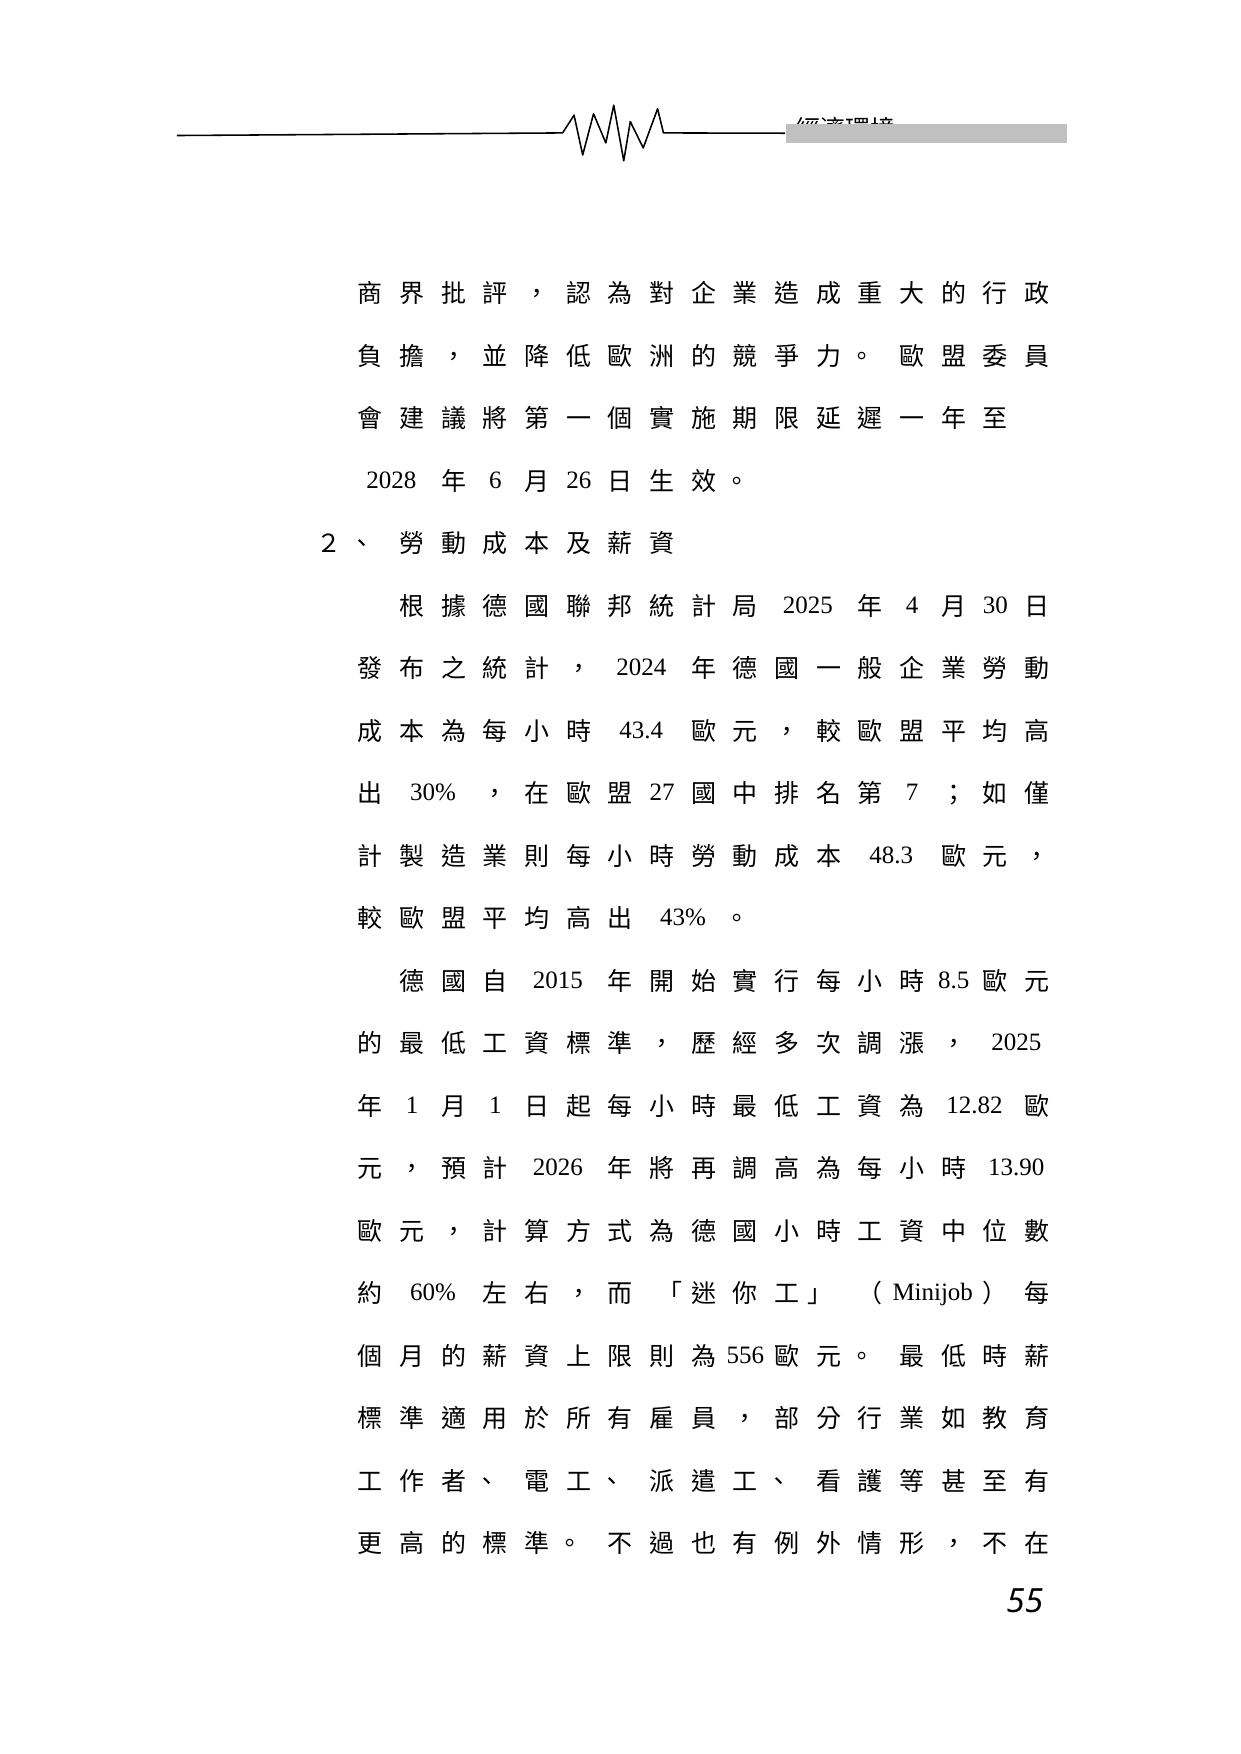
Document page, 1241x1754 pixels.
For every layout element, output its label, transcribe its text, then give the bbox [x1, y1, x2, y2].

text ２、勞動成本及薪資 [281, 500, 1058, 563]
text 商界批評，認為對企業造成重大的行政負擔，並降低歐洲的競爭力。歐盟委員會建議將第一個實施期限延遲一年至2028年6月26日生效。 [330, 250, 1058, 500]
text 德國自2015年開始實行每小時8.5歐元的最低工資標準，歷經多次調漲，2025年1月1日起每小時最低工資為12.82歐元，預計2026年將再調高為每小時13.90歐元，計算方式為德國小時工資中位數約60%左右，而「迷你工」（Minijob）每個月的薪資上限則為556歐元。最低時薪標準適用於所有雇員，部分行業如教育工作者、電工、派遣工、看護等甚至有更高的標準。不過也有例外情形，不在 [330, 938, 1058, 1563]
text 根據德國聯邦統計局2025年4月30日發布之統計，2024年德國一般企業勞動成本為每小時43.4歐元，較歐盟平均高出30%，在歐盟27國中排名第7；如僅計製造業則每小時勞動成本48.3歐元，較歐盟平均高出43%。 [330, 563, 1058, 938]
